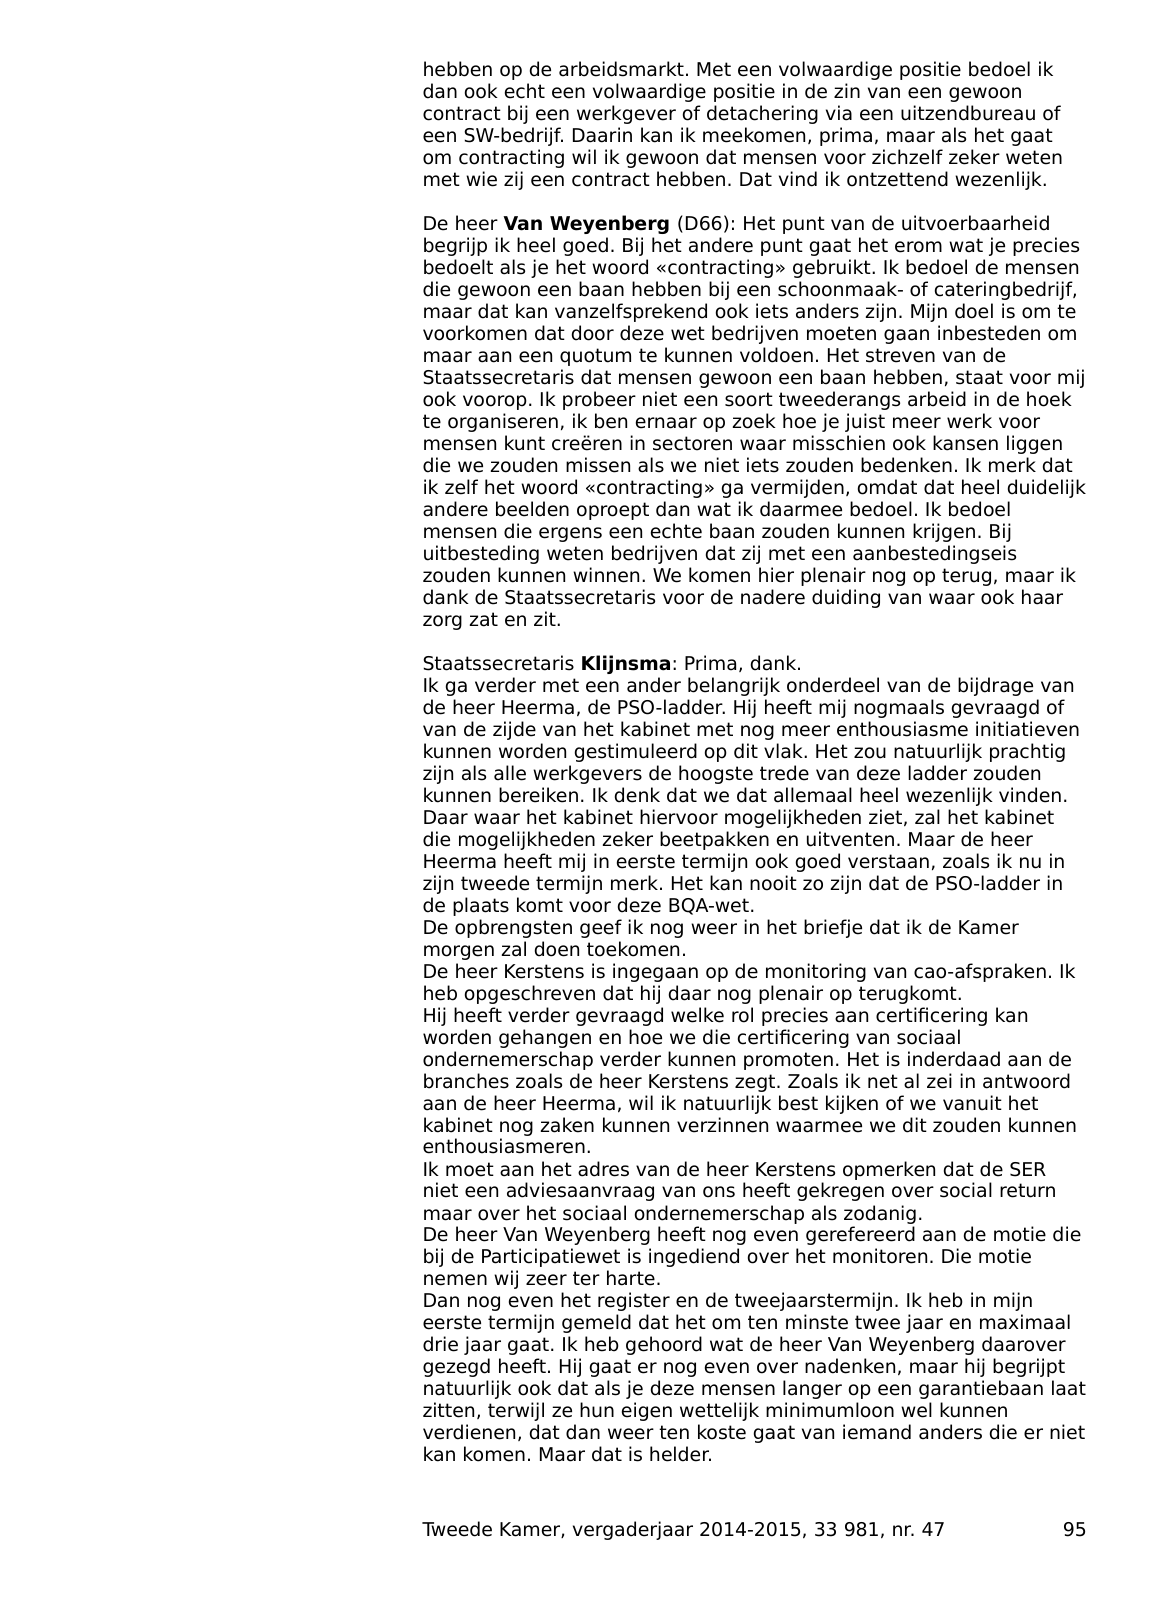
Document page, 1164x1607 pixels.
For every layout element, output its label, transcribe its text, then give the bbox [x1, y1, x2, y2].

text Staatssecretaris Klijnsma: Prima, dank. [422, 653, 1087, 675]
text Dan nog even het register en de tweejaarstermijn. Ik heb in mijn eerste termijn gemeld dat het om ten minste twee jaar en maximaal drie jaar gaat. Ik heb gehoord wat de heer Van Weyenberg daarover gezegd heeft. Hij gaat er nog even over nadenken, maar hij begrijpt natuurlijk ook dat als je deze mensen langer op een garantiebaan laat zitten, terwijl ze hun eigen wettelijk minimumloon wel kunnen verdienen, dat dan weer ten koste gaat van iemand anders die er niet kan komen. Maar dat is helder. [422, 1290, 1087, 1466]
text De heer Van Weyenberg (D66): Het punt van de uitvoerbaarheid begrijp ik heel goed. Bij het andere punt gaat het erom wat je precies bedoelt als je het woord «contracting» gebruikt. Ik bedoel de mensen die gewoon een baan hebben bij een schoonmaak- of cateringbedrijf, maar dat kan vanzelfsprekend ook iets anders zijn. Mijn doel is om te voorkomen dat door deze wet bedrijven moeten gaan inbesteden om maar aan een quotum te kunnen voldoen. Het streven van de Staatssecretaris dat mensen gewoon een baan hebben, staat voor mij ook voorop. Ik probeer niet een soort tweederangs arbeid in de hoek te organiseren, ik ben ernaar op zoek hoe je juist meer werk voor mensen kunt creëren in sectoren waar misschien ook kansen liggen die we zouden missen als we niet iets zouden bedenken. Ik merk dat ik zelf het woord «contracting» ga vermijden, omdat dat heel duidelijk andere beelden oproept dan wat ik daarmee bedoel. Ik bedoel mensen die ergens een echte baan zouden kunnen krijgen. Bij uitbesteding weten bedrijven dat zij met een aanbestedingseis zouden kunnen winnen. We komen hier plenair nog op terug, maar ik dank de Staatssecretaris voor de nadere duiding van waar ook haar zorg zat en zit. [422, 213, 1087, 631]
text Ik ga verder met een ander belangrijk onderdeel van de bijdrage van de heer Heerma, de PSO-ladder. Hij heeft mij nogmaals gevraagd of van de zijde van het kabinet met nog meer enthousiasme initiatieven kunnen worden gestimuleerd op dit vlak. Het zou natuurlijk prachtig zijn als alle werkgevers de hoogste trede van deze ladder zouden kunnen bereiken. Ik denk dat we dat allemaal heel wezenlijk vinden. Daar waar het kabinet hiervoor mogelijkheden ziet, zal het kabinet die mogelijkheden zeker beetpakken en uitventen. Maar de heer Heerma heeft mij in eerste termijn ook goed verstaan, zoals ik nu in zijn tweede termijn merk. Het kan nooit zo zijn dat de PSO-ladder in de plaats komt voor deze BQA-wet. [422, 675, 1087, 917]
text De heer Kerstens is ingegaan op de monitoring van cao-afspraken. Ik heb opgeschreven dat hij daar nog plenair op terugkomt. [422, 961, 1087, 1004]
text De opbrengsten geef ik nog weer in het briefje dat ik de Kamer morgen zal doen toekomen. [422, 917, 1087, 961]
text hebben op de arbeidsmarkt. Met een volwaardige positie bedoel ik dan ook echt een volwaardige positie in de zin van een gewoon contract bij een werkgever of detachering via een uitzendbureau of een SW-bedrijf. Daarin kan ik meekomen, prima, maar als het gaat om contracting wil ik gewoon dat mensen voor zichzelf zeker weten met wie zij een contract hebben. Dat vind ik ontzettend wezenlijk. [422, 59, 1087, 191]
text Ik moet aan het adres van de heer Kerstens opmerken dat de SER niet een adviesaanvraag van ons heeft gekregen over social return maar over het sociaal ondernemerschap als zodanig. [422, 1158, 1087, 1224]
text De heer Van Weyenberg heeft nog even gerefereerd aan de motie die bij de Participatiewet is ingediend over het monitoren. Die motie nemen wij zeer ter harte. [422, 1224, 1087, 1290]
text Hij heeft verder gevraagd welke rol precies aan certificering kan worden gehangen en hoe we die certificering van sociaal ondernemerschap verder kunnen promoten. Het is inderdaad aan de branches zoals de heer Kerstens zegt. Zoals ik net al zei in antwoord aan de heer Heerma, wil ik natuurlijk best kijken of we vanuit het kabinet nog zaken kunnen verzinnen waarmee we dit zouden kunnen enthousiasmeren. [422, 1004, 1087, 1158]
